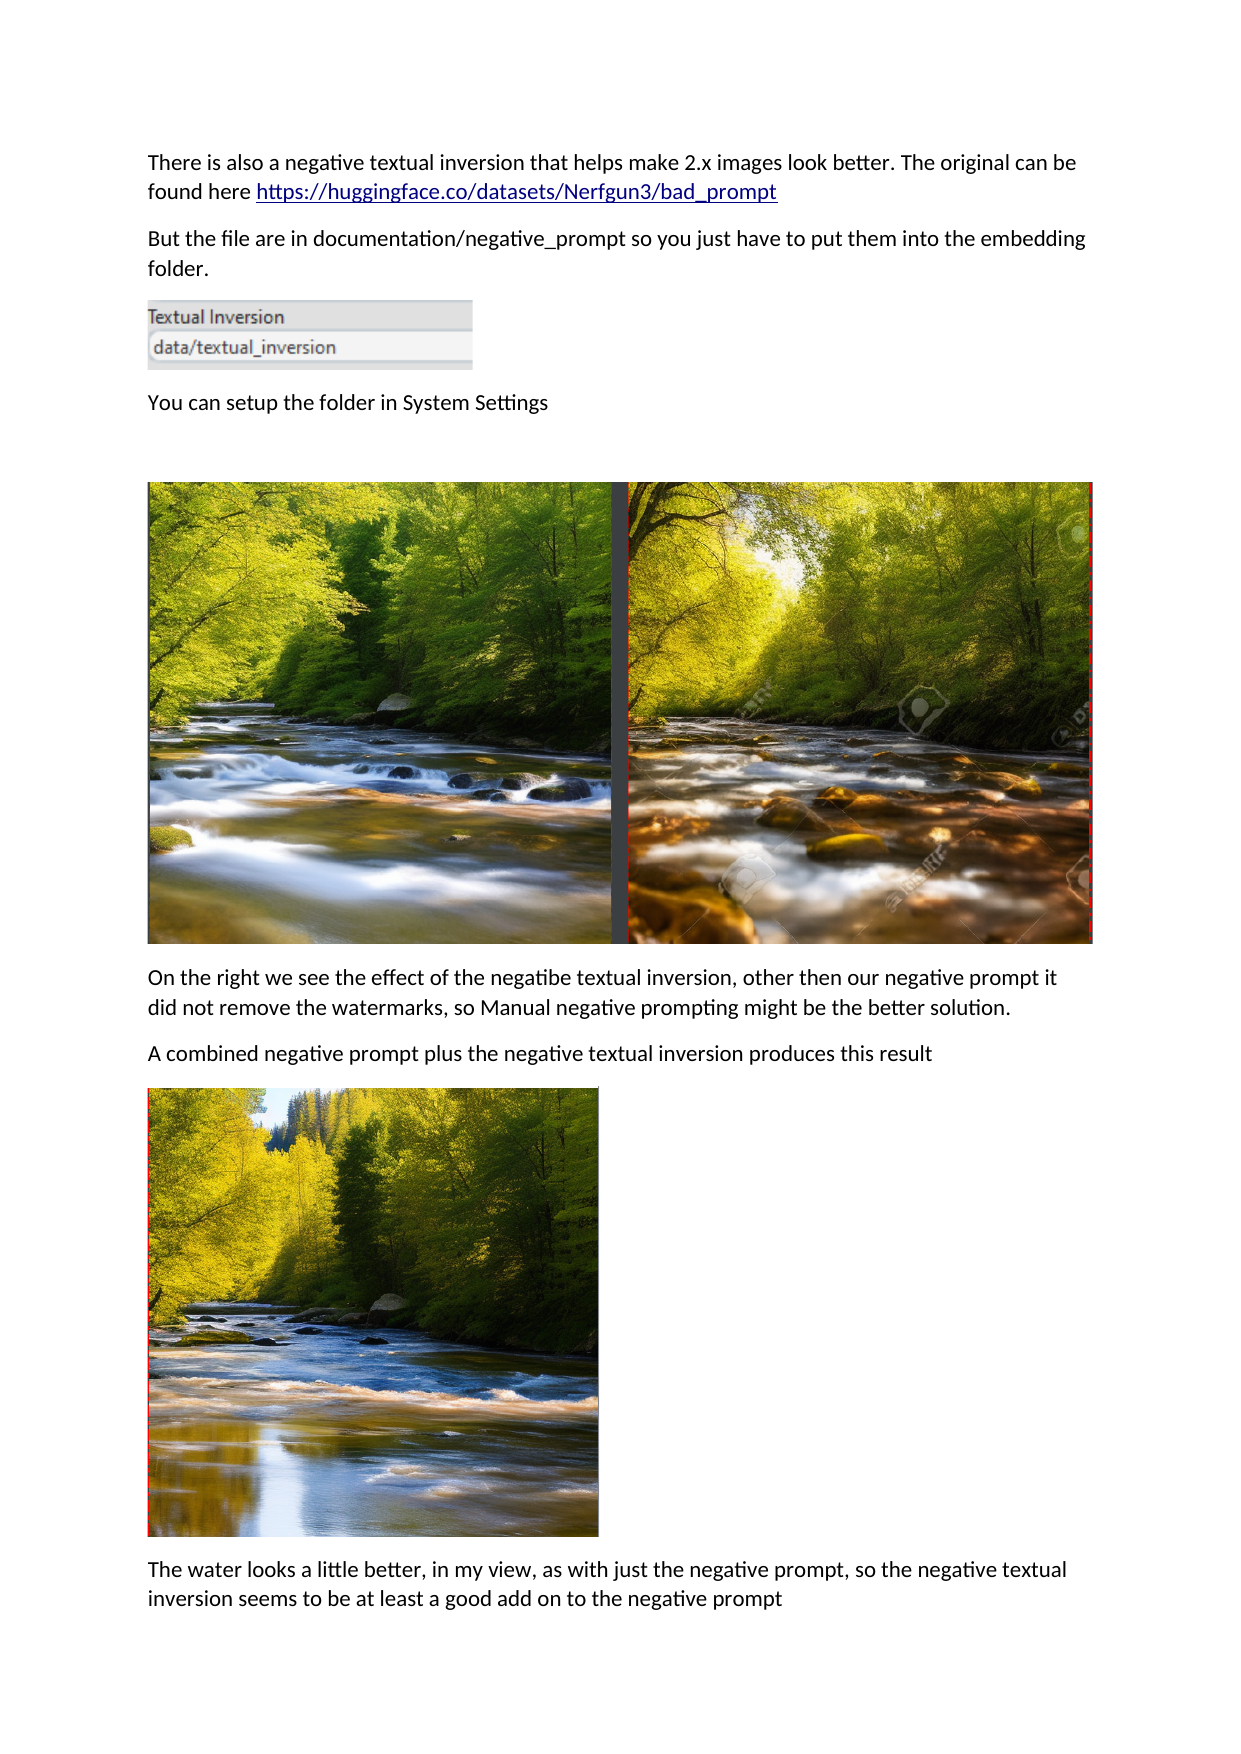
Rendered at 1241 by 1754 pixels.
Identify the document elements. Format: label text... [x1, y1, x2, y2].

text But the file are in documentation/negative_prompt so you just have to put them into the embedding folder. [148, 224, 1093, 282]
text On the right we see the effect of the negatibe textual inversion, other then our negative prompt it did not remove the watermarks, so Manual negative prompting might be the better solution. [148, 963, 1093, 1021]
text A combined negative prompt plus the negative textual inversion produces this result [148, 1039, 1093, 1067]
text The water looks a little better, in my view, as with just the negative prompt, so the negative textual inversion seems to be at least a good add on to the negative prompt [148, 1555, 1093, 1613]
text There is also a negative textual inversion that helps make 2.x images look better. The original can be found here https://huggingface.co/datasets/Nerfgun3/bad_prompt [148, 148, 1093, 206]
text You can setup the folder in System Settings [148, 388, 1093, 416]
